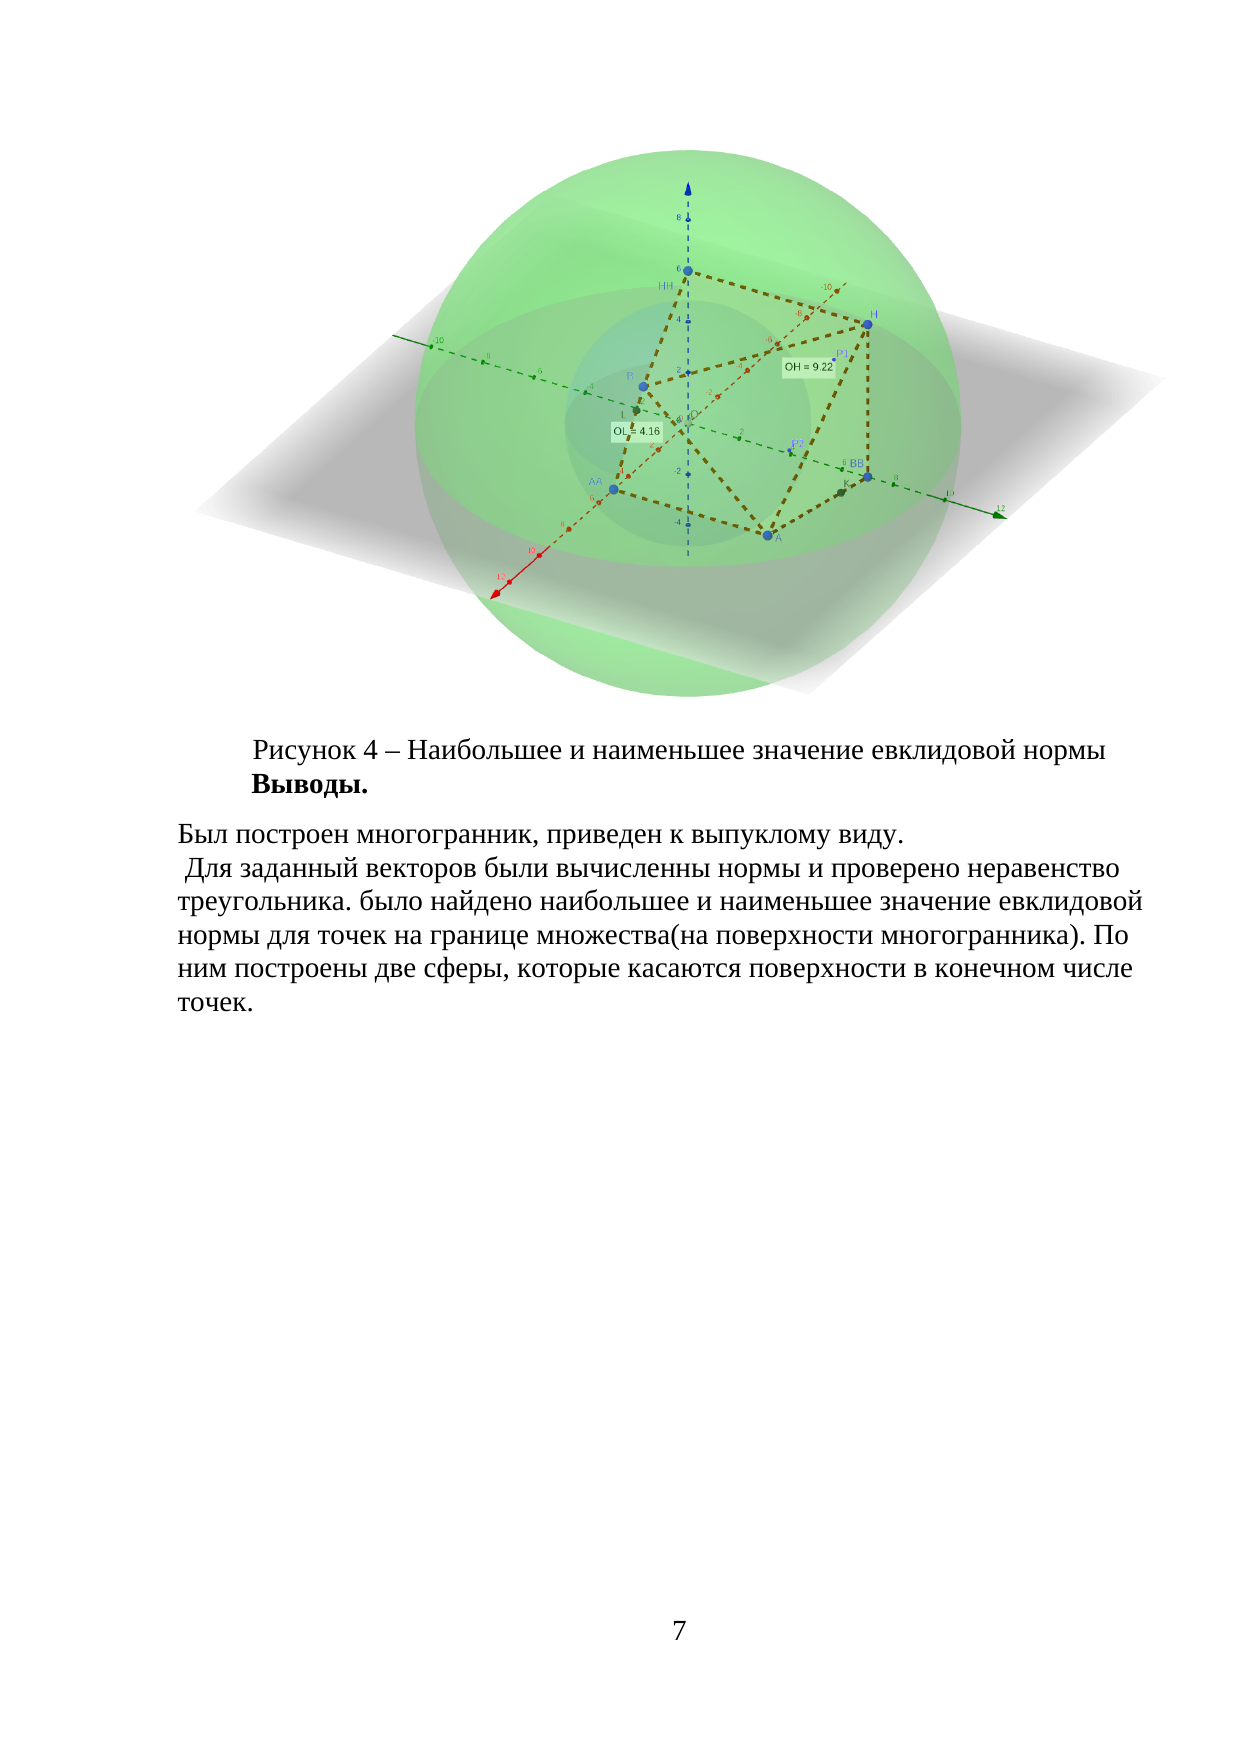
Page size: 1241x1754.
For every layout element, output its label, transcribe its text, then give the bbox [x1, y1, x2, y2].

text Выводы. [177, 766, 1181, 799]
text Рисунок 4 – Наибольшее и наименьшее значение евклидовой нормы [177, 732, 1181, 766]
picture [177, 81, 1182, 699]
text Был построен многогранник, приведен к выпуклому виду. [177, 816, 1181, 850]
text Для заданный векторов были вычисленны нормы и проверено неравенство треугольника. было найдено наибольшее и наименьшее значение евклидовой нормы для точек на границе множества(на поверхности многогранника). По ним построены две сферы, которые касаются поверхности в конечном числе точек. [177, 850, 1181, 1017]
